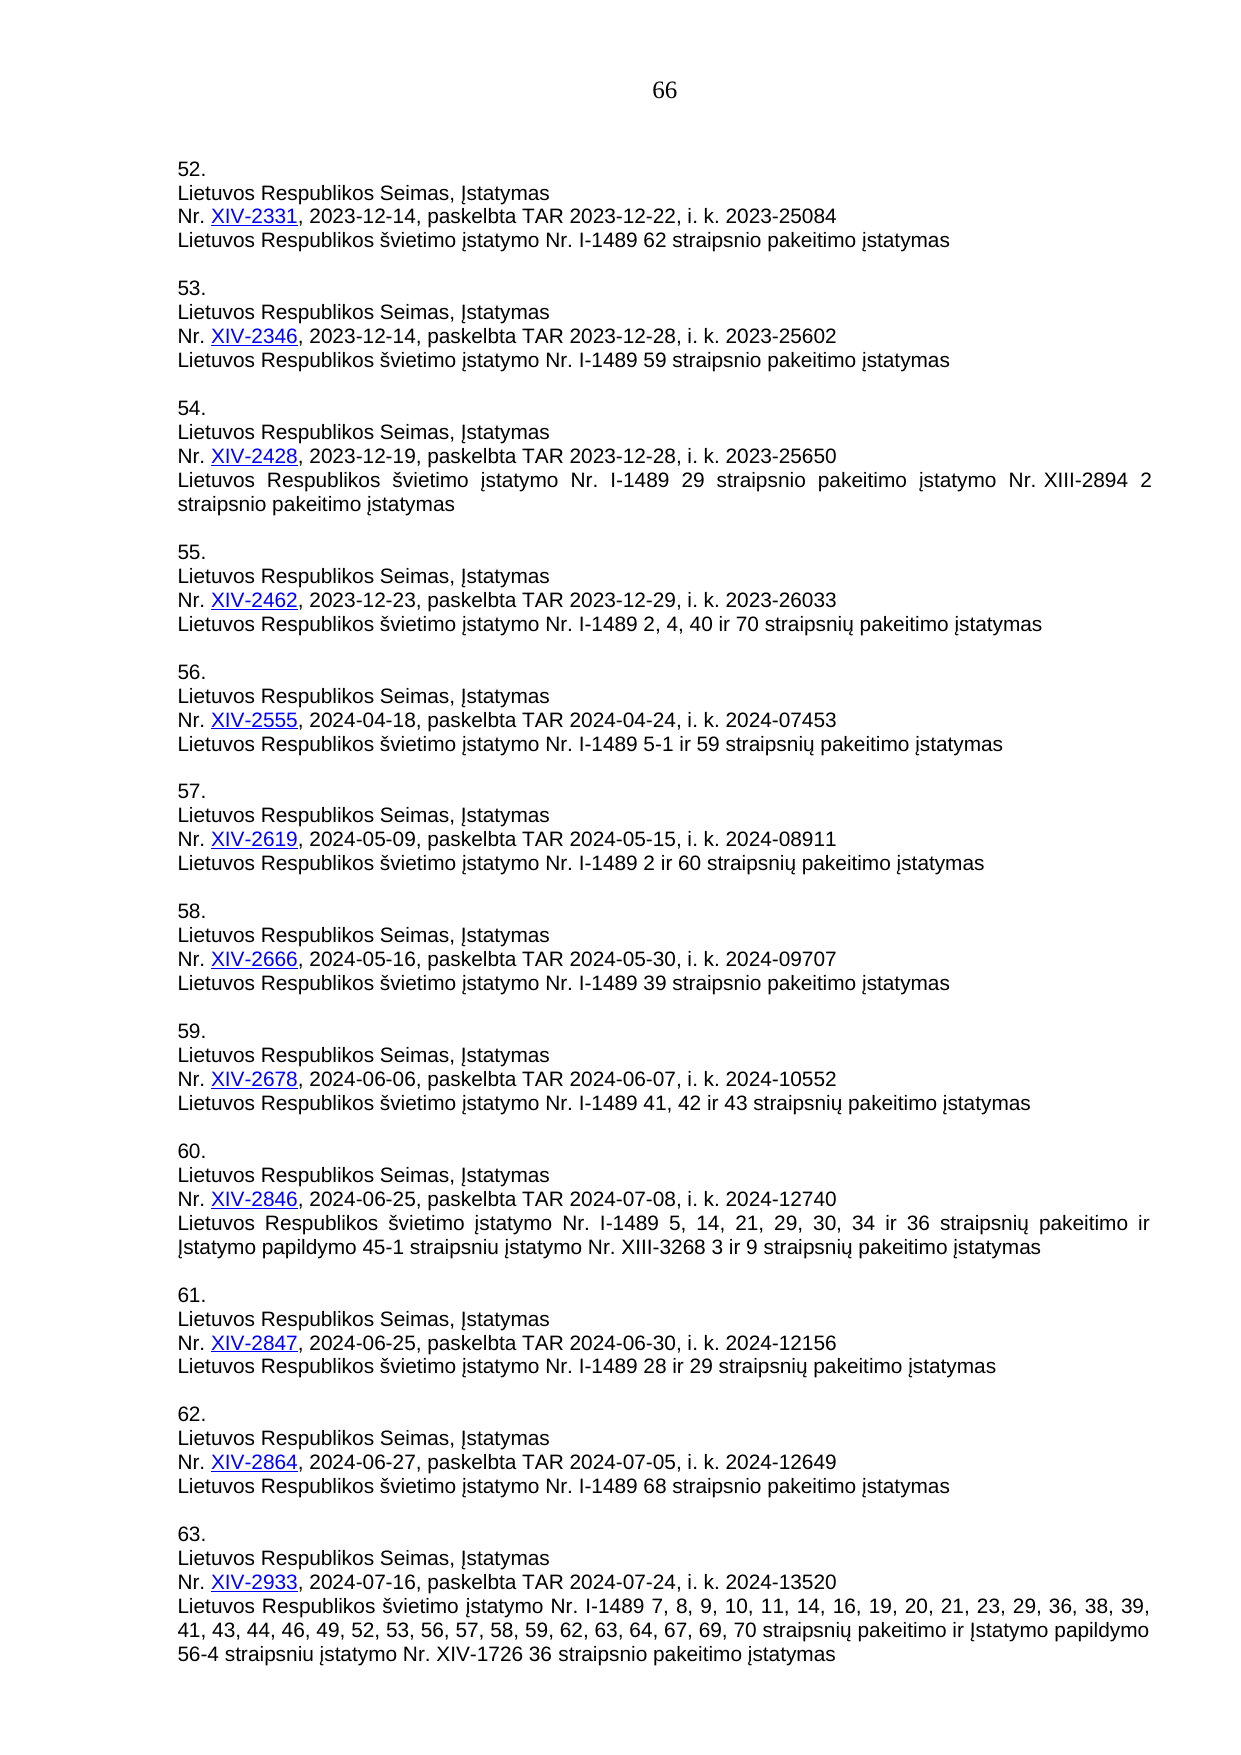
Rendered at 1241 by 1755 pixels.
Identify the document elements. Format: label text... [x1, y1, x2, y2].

text Lietuvos Respublikos švietimo įstatymo Nr. I-1489 62 straipsnio pakeitimo įstatymas [177, 228, 1152, 252]
text Lietuvos Respublikos švietimo įstatymo Nr. I-1489 68 straipsnio pakeitimo įstatymas [177, 1474, 1152, 1498]
text Lietuvos Respublikos Seimas, Įstatymas [177, 923, 1152, 947]
text Lietuvos Respublikos švietimo įstatymo Nr. I-1489 28 ir 29 straipsnių pakeitimo įstatymas [177, 1354, 1152, 1378]
text Lietuvos Respublikos Seimas, Įstatymas [177, 1426, 1152, 1450]
text Lietuvos Respublikos Seimas, Įstatymas [177, 180, 1152, 204]
text 58. [177, 899, 1152, 923]
text 62. [177, 1402, 1152, 1426]
text Nr. XIV-2847, 2024-06-25, paskelbta TAR 2024-06-30, i. k. 2024-12156 [177, 1330, 1152, 1354]
text Lietuvos Respublikos švietimo įstatymo Nr. I-1489 41, 42 ir 43 straipsnių pakeitimo įstatymas [177, 1091, 1152, 1115]
text Nr. XIV-2619, 2024-05-09, paskelbta TAR 2024-05-15, i. k. 2024-08911 [177, 827, 1152, 851]
text Nr. XIV-2555, 2024-04-18, paskelbta TAR 2024-04-24, i. k. 2024-07453 [177, 707, 1152, 731]
text 61. [177, 1282, 1152, 1306]
text 59. [177, 1019, 1152, 1043]
text Lietuvos Respublikos Seimas, Įstatymas [177, 683, 1152, 707]
text Nr. XIV-2864, 2024-06-27, paskelbta TAR 2024-07-05, i. k. 2024-12649 [177, 1450, 1152, 1474]
text Lietuvos Respublikos Seimas, Įstatymas [177, 1163, 1152, 1187]
text Lietuvos Respublikos Seimas, Įstatymas [177, 1043, 1152, 1067]
text Lietuvos Respublikos švietimo įstatymo Nr. I-1489 59 straipsnio pakeitimo įstatymas [177, 348, 1152, 372]
text Nr. XIV-2462, 2023-12-23, paskelbta TAR 2023-12-29, i. k. 2023-26033 [177, 588, 1152, 612]
text Lietuvos Respublikos Seimas, Įstatymas [177, 564, 1152, 588]
text Lietuvos Respublikos Seimas, Įstatymas [177, 803, 1152, 827]
text Lietuvos Respublikos švietimo įstatymo Nr. I-1489 39 straipsnio pakeitimo įstatymas [177, 971, 1152, 995]
text Lietuvos Respublikos švietimo įstatymo Nr. I-1489 2 ir 60 straipsnių pakeitimo įstatymas [177, 851, 1152, 875]
text 57. [177, 779, 1152, 803]
text Nr. XIV-2346, 2023-12-14, paskelbta TAR 2023-12-28, i. k. 2023-25602 [177, 324, 1152, 348]
text 63. [177, 1522, 1152, 1546]
text Lietuvos Respublikos švietimo įstatymo Nr. I-1489 29 straipsnio pakeitimo įstatymo Nr. XIII-2894 2 straipsnio pakeitimo įstatymas [177, 468, 1152, 516]
text 56. [177, 659, 1152, 683]
text 60. [177, 1139, 1152, 1163]
text Lietuvos Respublikos švietimo įstatymo Nr. I-1489 5-1 ir 59 straipsnių pakeitimo įstatymas [177, 731, 1152, 755]
text Nr. XIV-2331, 2023-12-14, paskelbta TAR 2023-12-22, i. k. 2023-25084 [177, 204, 1152, 228]
text Lietuvos Respublikos švietimo įstatymo Nr. I-1489 2, 4, 40 ir 70 straipsnių pakeitimo įstatymas [177, 612, 1152, 636]
text Nr. XIV-2666, 2024-05-16, paskelbta TAR 2024-05-30, i. k. 2024-09707 [177, 947, 1152, 971]
text Nr. XIV-2933, 2024-07-16, paskelbta TAR 2024-07-24, i. k. 2024-13520 [177, 1570, 1152, 1594]
text Lietuvos Respublikos švietimo įstatymo Nr. I-1489 5, 14, 21, 29, 30, 34 ir 36 straipsnių pakeitimo ir Įstatymo papildymo 45-1 straipsniu įstatymo Nr. XIII-3268 3 ir 9 straipsnių pakeitimo įstatymas [177, 1211, 1152, 1258]
text 53. [177, 276, 1152, 300]
text Nr. XIV-2678, 2024-06-06, paskelbta TAR 2024-06-07, i. k. 2024-10552 [177, 1067, 1152, 1091]
text Nr. XIV-2846, 2024-06-25, paskelbta TAR 2024-07-08, i. k. 2024-12740 [177, 1187, 1152, 1211]
text 54. [177, 396, 1152, 420]
text Lietuvos Respublikos švietimo įstatymo Nr. I-1489 7, 8, 9, 10, 11, 14, 16, 19, 20, 21, 23, 29, 36, 38, 39, 41, 43, 44, 46, 49, 52, 53, 56, 57, 58, 59, 62, 63, 64, 67, 69, 70 straipsnių pakeitimo ir Įstatymo papildymo 56-4 straipsniu įstatymo Nr. XIV-1726 36 straipsnio pakeitimo įstatymas [177, 1594, 1152, 1666]
text Lietuvos Respublikos Seimas, Įstatymas [177, 300, 1152, 324]
text Lietuvos Respublikos Seimas, Įstatymas [177, 1546, 1152, 1570]
text Lietuvos Respublikos Seimas, Įstatymas [177, 420, 1152, 444]
text 52. [177, 156, 1152, 180]
text Nr. XIV-2428, 2023-12-19, paskelbta TAR 2023-12-28, i. k. 2023-25650 [177, 444, 1152, 468]
text Lietuvos Respublikos Seimas, Įstatymas [177, 1306, 1152, 1330]
text 55. [177, 540, 1152, 564]
